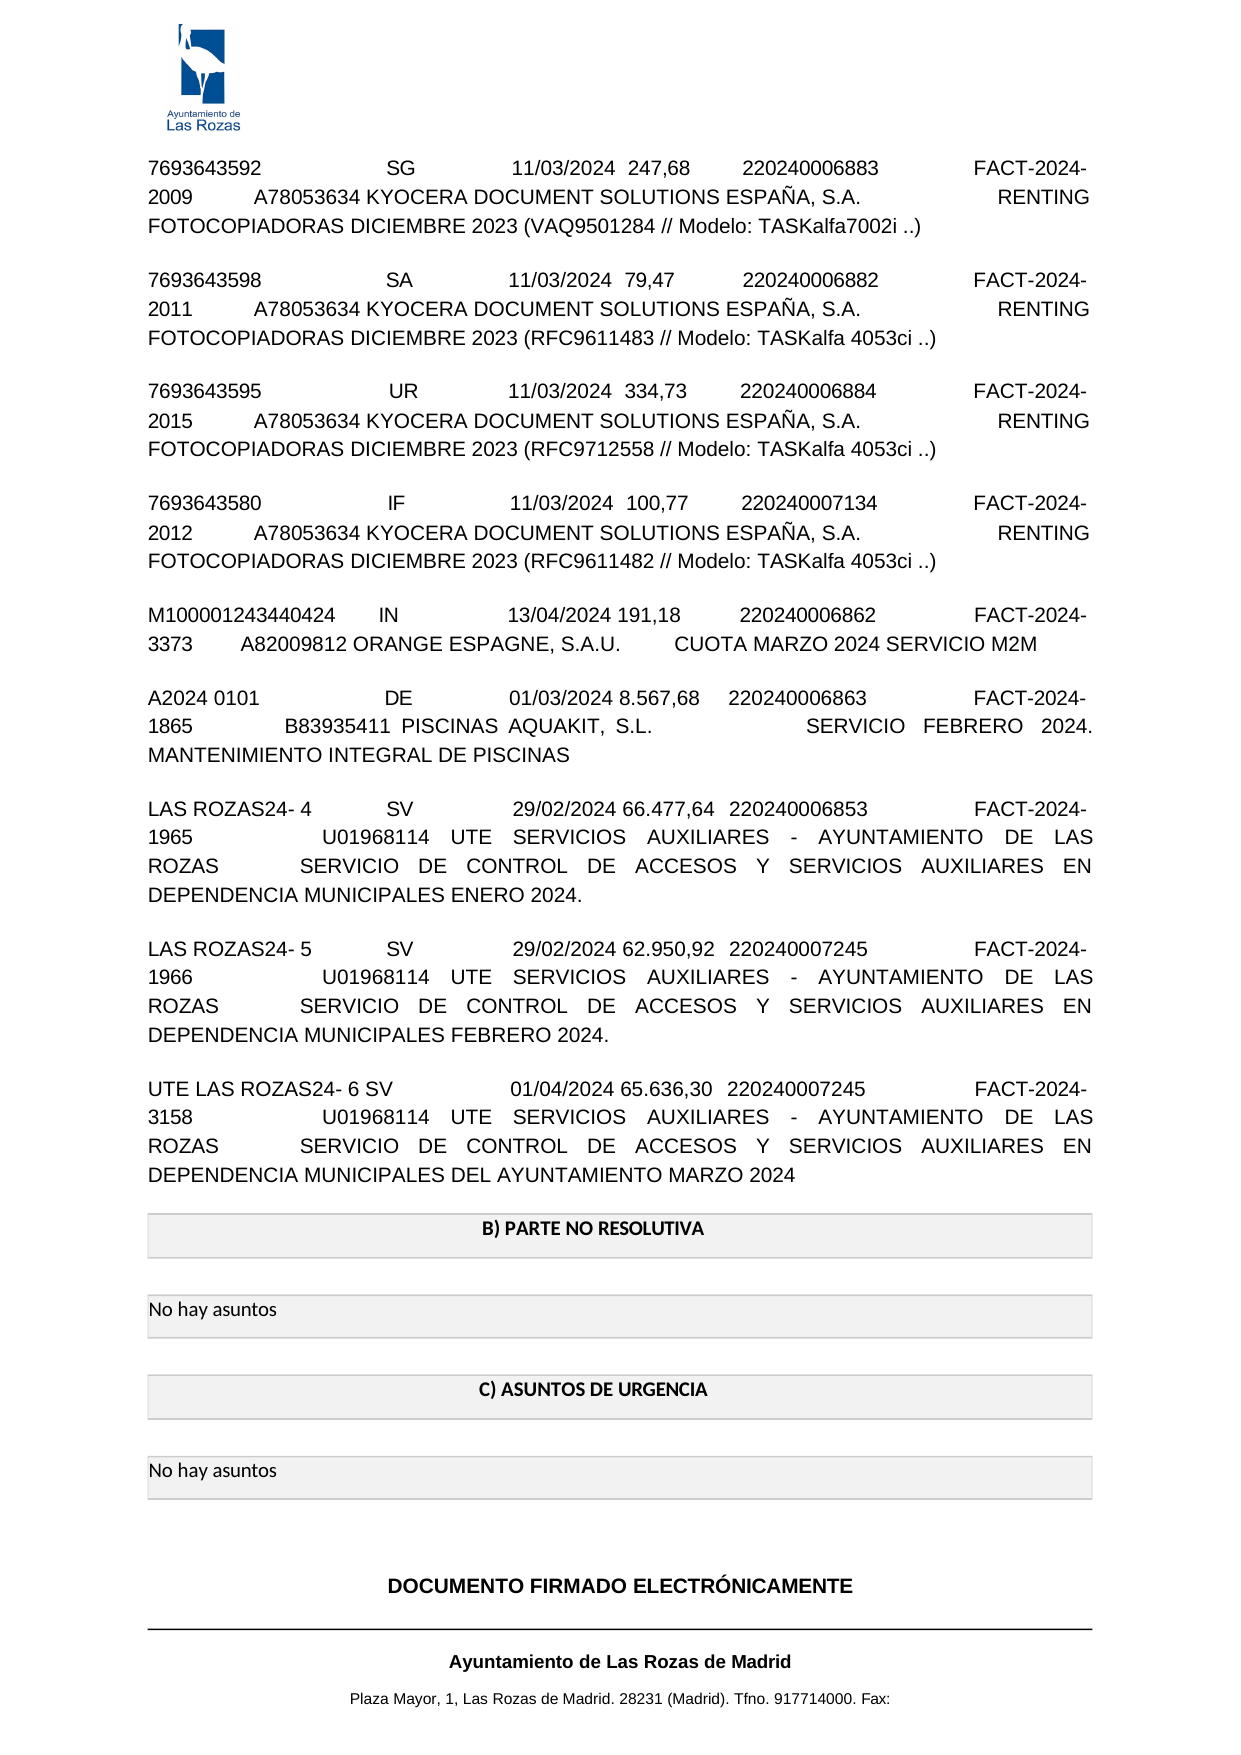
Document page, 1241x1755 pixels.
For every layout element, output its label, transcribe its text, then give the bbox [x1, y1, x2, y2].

text DOCUMENTO FIRMADO ELECTRÓNICAMENTE [136, 1574, 1105, 1598]
text LAS ROZAS24- 5 SV 29/02/2024 62.950,92 220240007245 FACT-2024- 1966 U01968114 UTE SERVICIOS AUXILIARES - AYUNTAMIENTO DE LAS ROZAS SERVICIO DE CONTROL DE ACCESOS Y SERVICIOS AUXILIARES EN DEPENDENCIA MUNICIPALES FEBRERO 2024. [148, 936, 1093, 1047]
text 2011 A78053634 KYOCERA DOCUMENT SOLUTIONS ESPAÑA, S.A. RENTING FOTOCOPIADORAS DICIEMBRE 2023 (RFC9611483 // Modelo: TASKalfa 4053ci ..) [148, 297, 1093, 349]
text UTE LAS ROZAS24- 6 SV 01/04/2024 65.636,30 220240007245 FACT-2024- 3158 U01968114 UTE SERVICIOS AUXILIARES - AYUNTAMIENTO DE LAS ROZAS SERVICIO DE CONTROL DE ACCESOS Y SERVICIOS AUXILIARES EN DEPENDENCIA MUNICIPALES DEL AYUNTAMIENTO MARZO 2024 [148, 1076, 1093, 1187]
text 2009 A78053634 KYOCERA DOCUMENT SOLUTIONS ESPAÑA, S.A. RENTING FOTOCOPIADORAS DICIEMBRE 2023 (VAQ9501284 // Modelo: TASKalfa7002i ..) [148, 185, 1093, 238]
text 7693643598 SA 11/03/2024 79,47 220240006882 FACT-2024- [148, 268, 1134, 292]
text 2012 A78053634 KYOCERA DOCUMENT SOLUTIONS ESPAÑA, S.A. RENTING FOTOCOPIADORAS DICIEMBRE 2023 (RFC9611482 // Modelo: TASKalfa 4053ci ..) [148, 520, 1093, 573]
text LAS ROZAS24- 4 SV 29/02/2024 66.477,64 220240006853 FACT-2024- 1965 U01968114 UTE SERVICIOS AUXILIARES - AYUNTAMIENTO DE LAS ROZAS SERVICIO DE CONTROL DE ACCESOS Y SERVICIOS AUXILIARES EN DEPENDENCIA MUNICIPALES ENERO 2024. [148, 796, 1093, 907]
text 7693643595 UR 11/03/2024 334,73 220240006884 FACT-2024- [148, 379, 1134, 403]
text 7693643592 SG 11/03/2024 247,68 220240006883 FACT-2024- [148, 156, 1134, 180]
text M100001243440424 IN 13/04/2024 191,18 220240006862 FACT-2024- 3373 A82009812 ORANGE ESPAGNE, S.A.U. CUOTA MARZO 2024 SERVICIO M2M [148, 603, 1093, 656]
text 7693643580 IF 11/03/2024 100,77 220240007134 FACT-2024- [148, 491, 1134, 515]
text 2015 A78053634 KYOCERA DOCUMENT SOLUTIONS ESPAÑA, S.A. RENTING FOTOCOPIADORAS DICIEMBRE 2023 (RFC9712558 // Modelo: TASKalfa 4053ci ..) [148, 408, 1093, 461]
text A2024 0101 DE 01/03/2024 8.567,68 220240006863 FACT-2024- 1865 B83935411 PISCINAS AQUAKIT, S.L. SERVICIO FEBRERO 2024. MANTENIMIENTO INTEGRAL DE PISCINAS [148, 685, 1093, 767]
